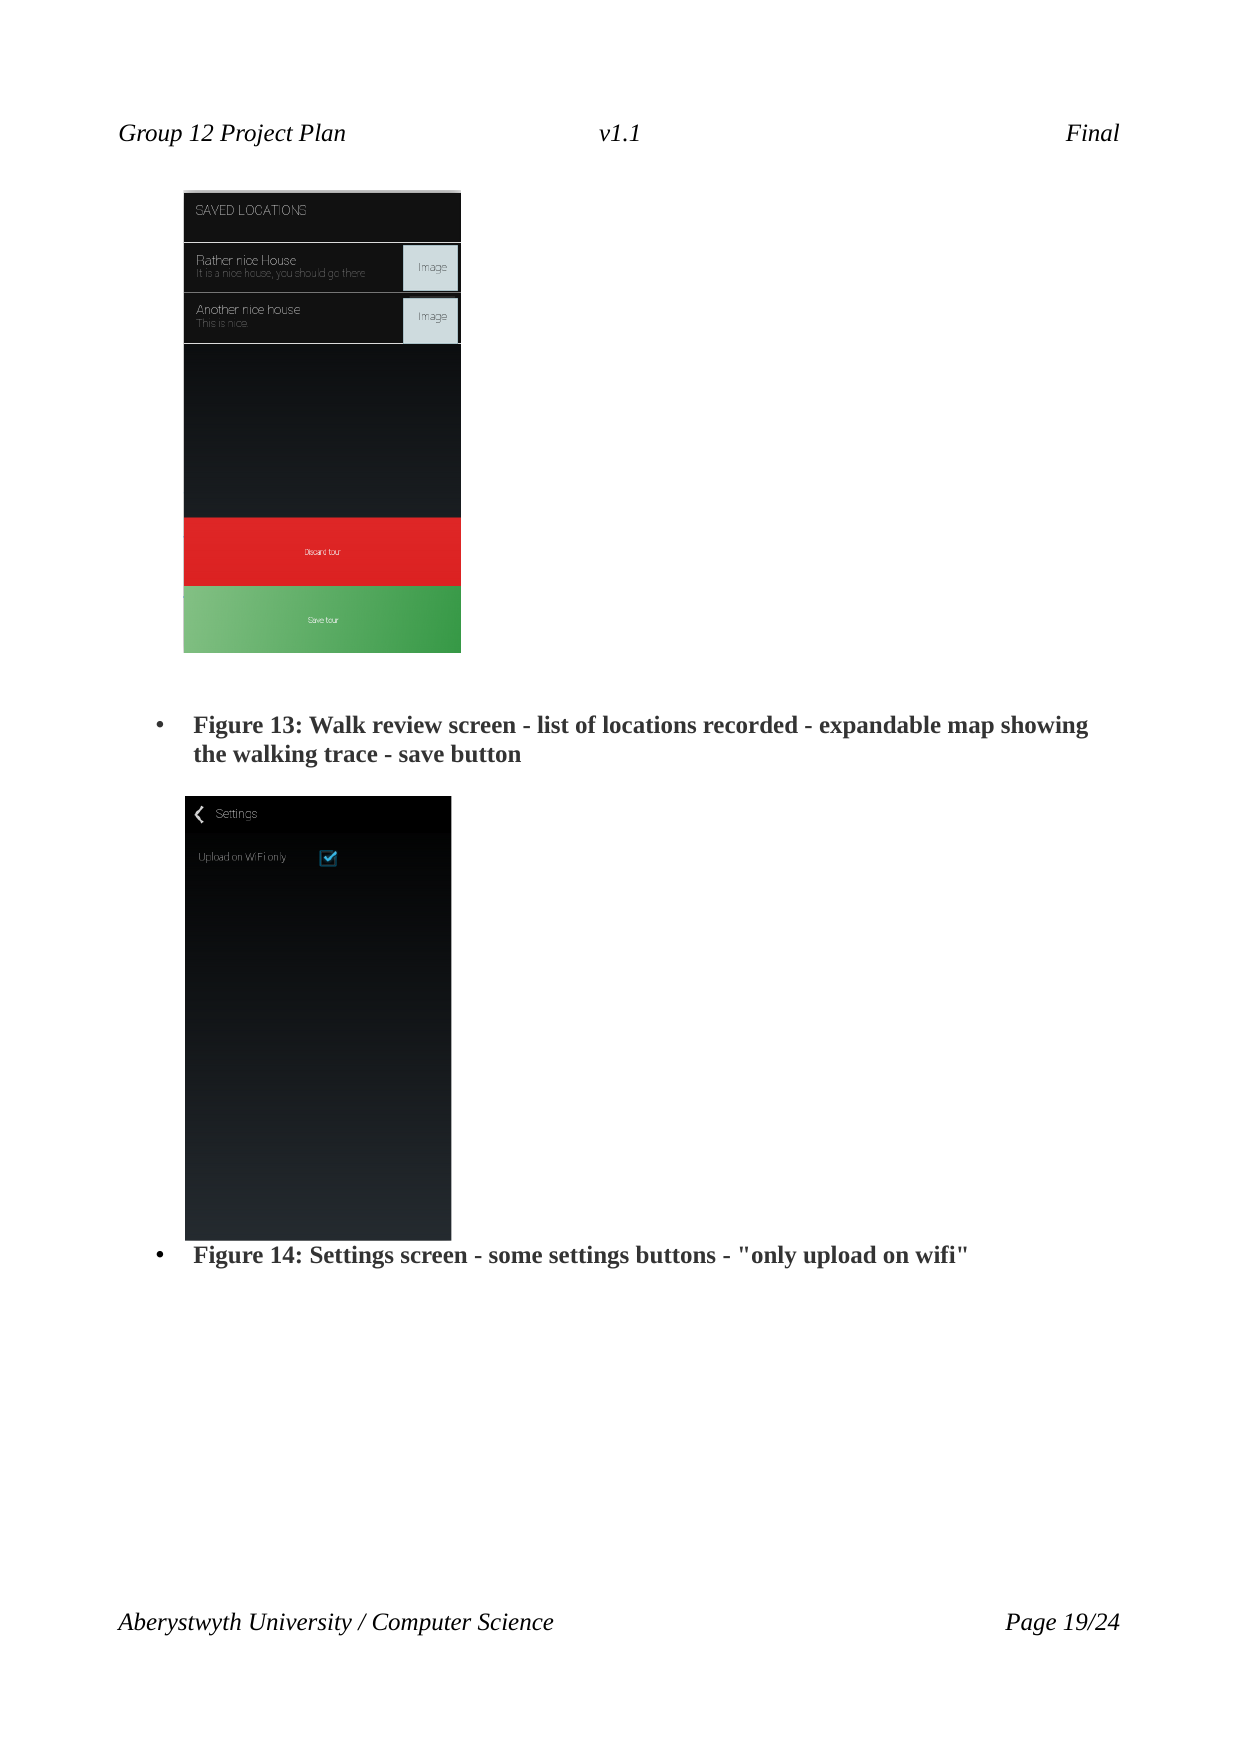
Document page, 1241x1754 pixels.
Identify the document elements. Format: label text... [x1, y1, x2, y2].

list Figure 13: Walk review screen - list of locations recorded - expandable map showing the walking trace - save button [156, 710, 1122, 768]
list Figure 14: Settings screen - some settings buttons - "only upload on wifi" [156, 1233, 1122, 1269]
picture [183, 190, 461, 653]
picture [185, 796, 452, 1241]
